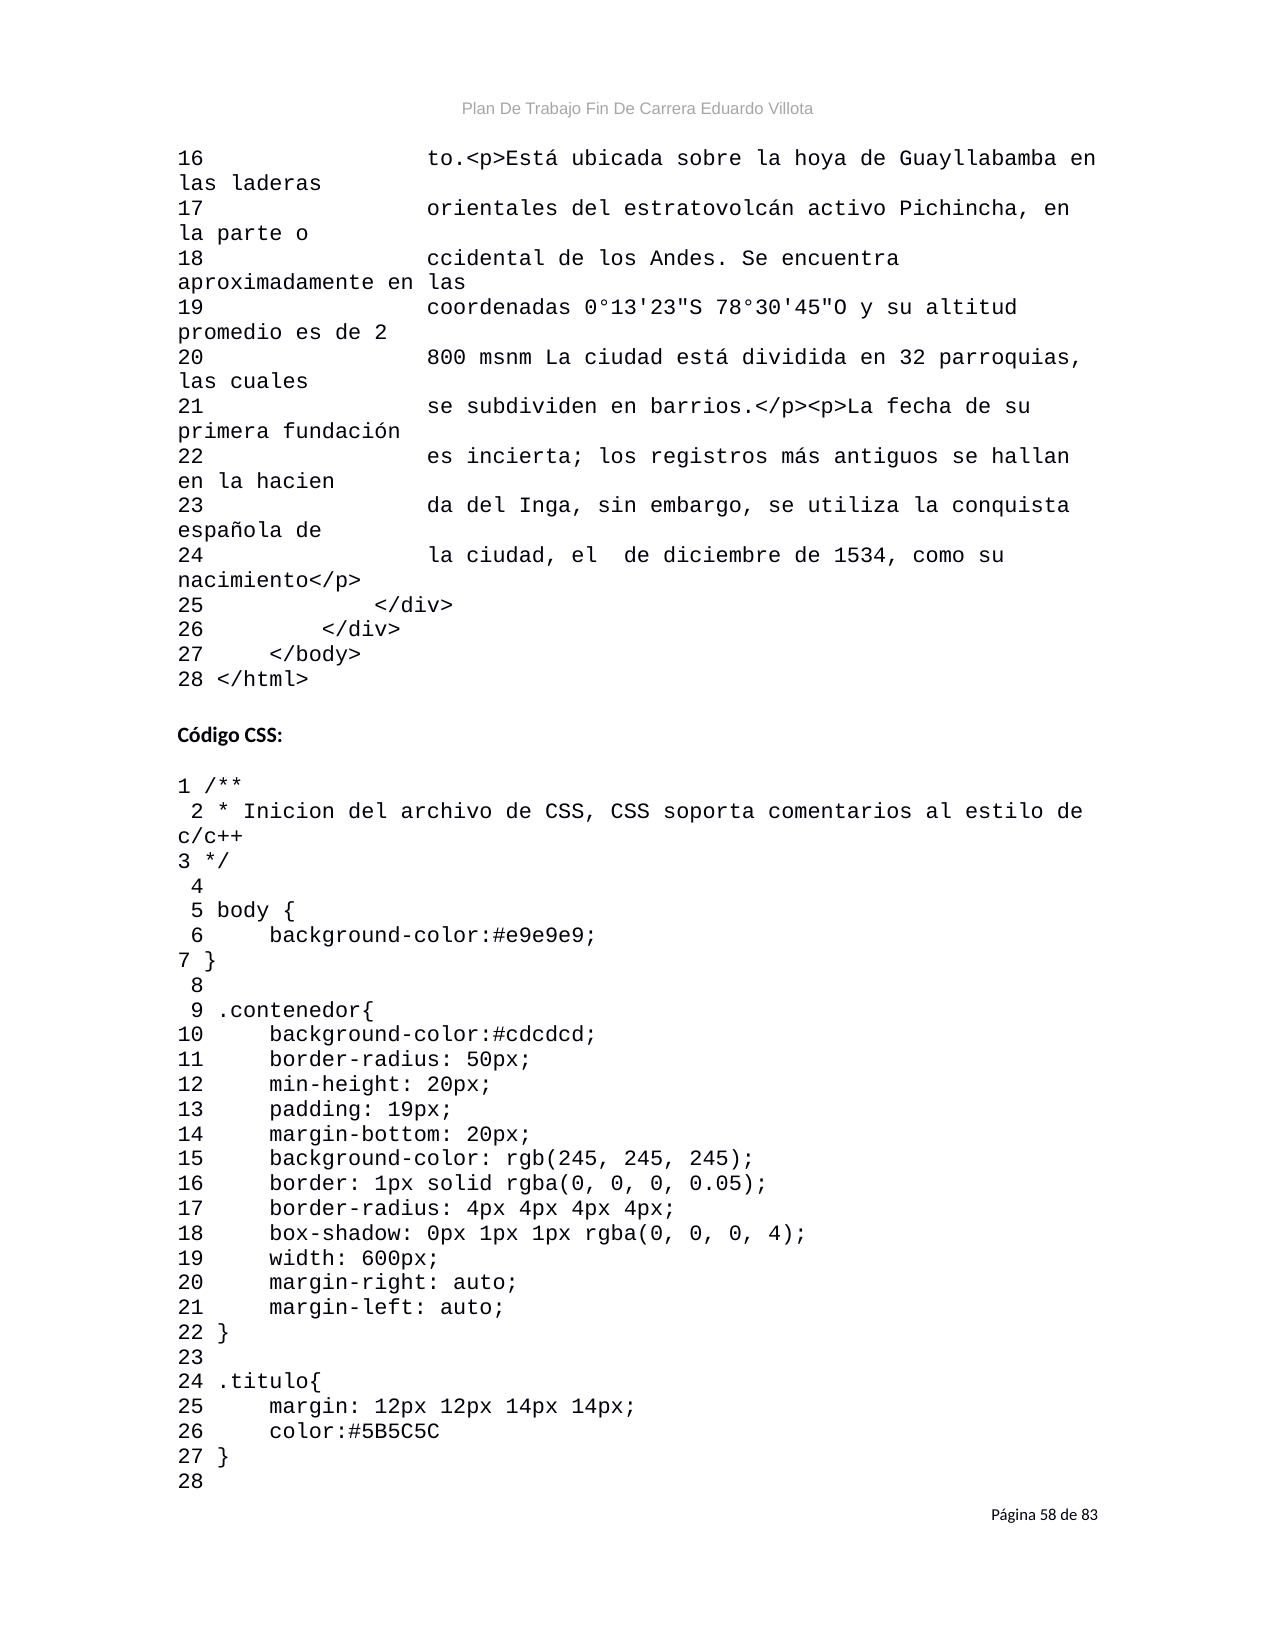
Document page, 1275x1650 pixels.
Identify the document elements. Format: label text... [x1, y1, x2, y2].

text 16 border: 1px solid rgba(0, 0, 0, 0.05); [177, 1172, 1098, 1197]
text 13 padding: 19px; [177, 1098, 1098, 1123]
text 24 la ciudad, el de diciembre de 1534, como su nacimiento</p> [177, 544, 1098, 594]
text 22 } [177, 1321, 1098, 1346]
text 11 border-radius: 50px; [177, 1048, 1098, 1073]
text 26 </div> [177, 619, 1098, 643]
text 17 border-radius: 4px 4px 4px 4px; [177, 1197, 1098, 1222]
text 18 ccidental de los Andes. Se encuentra aproximadamente en las [177, 247, 1098, 296]
text 7 } [177, 949, 1098, 974]
text 4 [177, 875, 1098, 900]
text 24 .titulo{ [177, 1371, 1098, 1396]
text 26 color:#5B5C5C [177, 1420, 1098, 1445]
text 21 margin-left: auto; [177, 1296, 1098, 1321]
text 5 body { [177, 900, 1098, 924]
text 20 800 msnm La ciudad está dividida en 32 parroquias, las cuales [177, 346, 1098, 396]
text 23 [177, 1346, 1098, 1371]
text 21 se subdividen en barrios.</p><p>La fecha de su primera fundación [177, 396, 1098, 445]
text 25 margin: 12px 12px 14px 14px; [177, 1396, 1098, 1420]
text 19 width: 600px; [177, 1247, 1098, 1272]
text Código CSS: [177, 721, 1098, 748]
text 9 .contenedor{ [177, 999, 1098, 1024]
text 3 */ [177, 850, 1098, 875]
text 22 es incierta; los registros más antiguos se hallan en la hacien [177, 445, 1098, 495]
text 23 da del Inga, sin embargo, se utiliza la conquista española de [177, 495, 1098, 544]
text 20 margin-right: auto; [177, 1272, 1098, 1296]
text 27 </body> [177, 643, 1098, 668]
text 16 to.<p>Está ubicada sobre la hoya de Guayllabamba en las laderas [177, 148, 1098, 197]
text 25 </div> [177, 594, 1098, 619]
text 15 background-color: rgb(245, 245, 245); [177, 1148, 1098, 1172]
text 2 * Inicion del archivo de CSS, CSS soporta comentarios al estilo de c/c++ [177, 801, 1098, 850]
text 27 } [177, 1445, 1098, 1470]
text 10 background-color:#cdcdcd; [177, 1024, 1098, 1048]
text 28 [177, 1470, 1098, 1495]
text 28 </html> [177, 668, 1098, 693]
text 19 coordenadas 0°13′23″S 78°30′45″O y su altitud promedio es de 2 [177, 296, 1098, 346]
text 18 box-shadow: 0px 1px 1px rgba(0, 0, 0, 4); [177, 1222, 1098, 1247]
text 17 orientales del estratovolcán activo Pichincha, en la parte o [177, 197, 1098, 247]
text 6 background-color:#e9e9e9; [177, 924, 1098, 949]
text 1 /** [177, 776, 1098, 801]
text 8 [177, 974, 1098, 999]
text 14 margin-bottom: 20px; [177, 1123, 1098, 1148]
text 12 min-height: 20px; [177, 1073, 1098, 1098]
